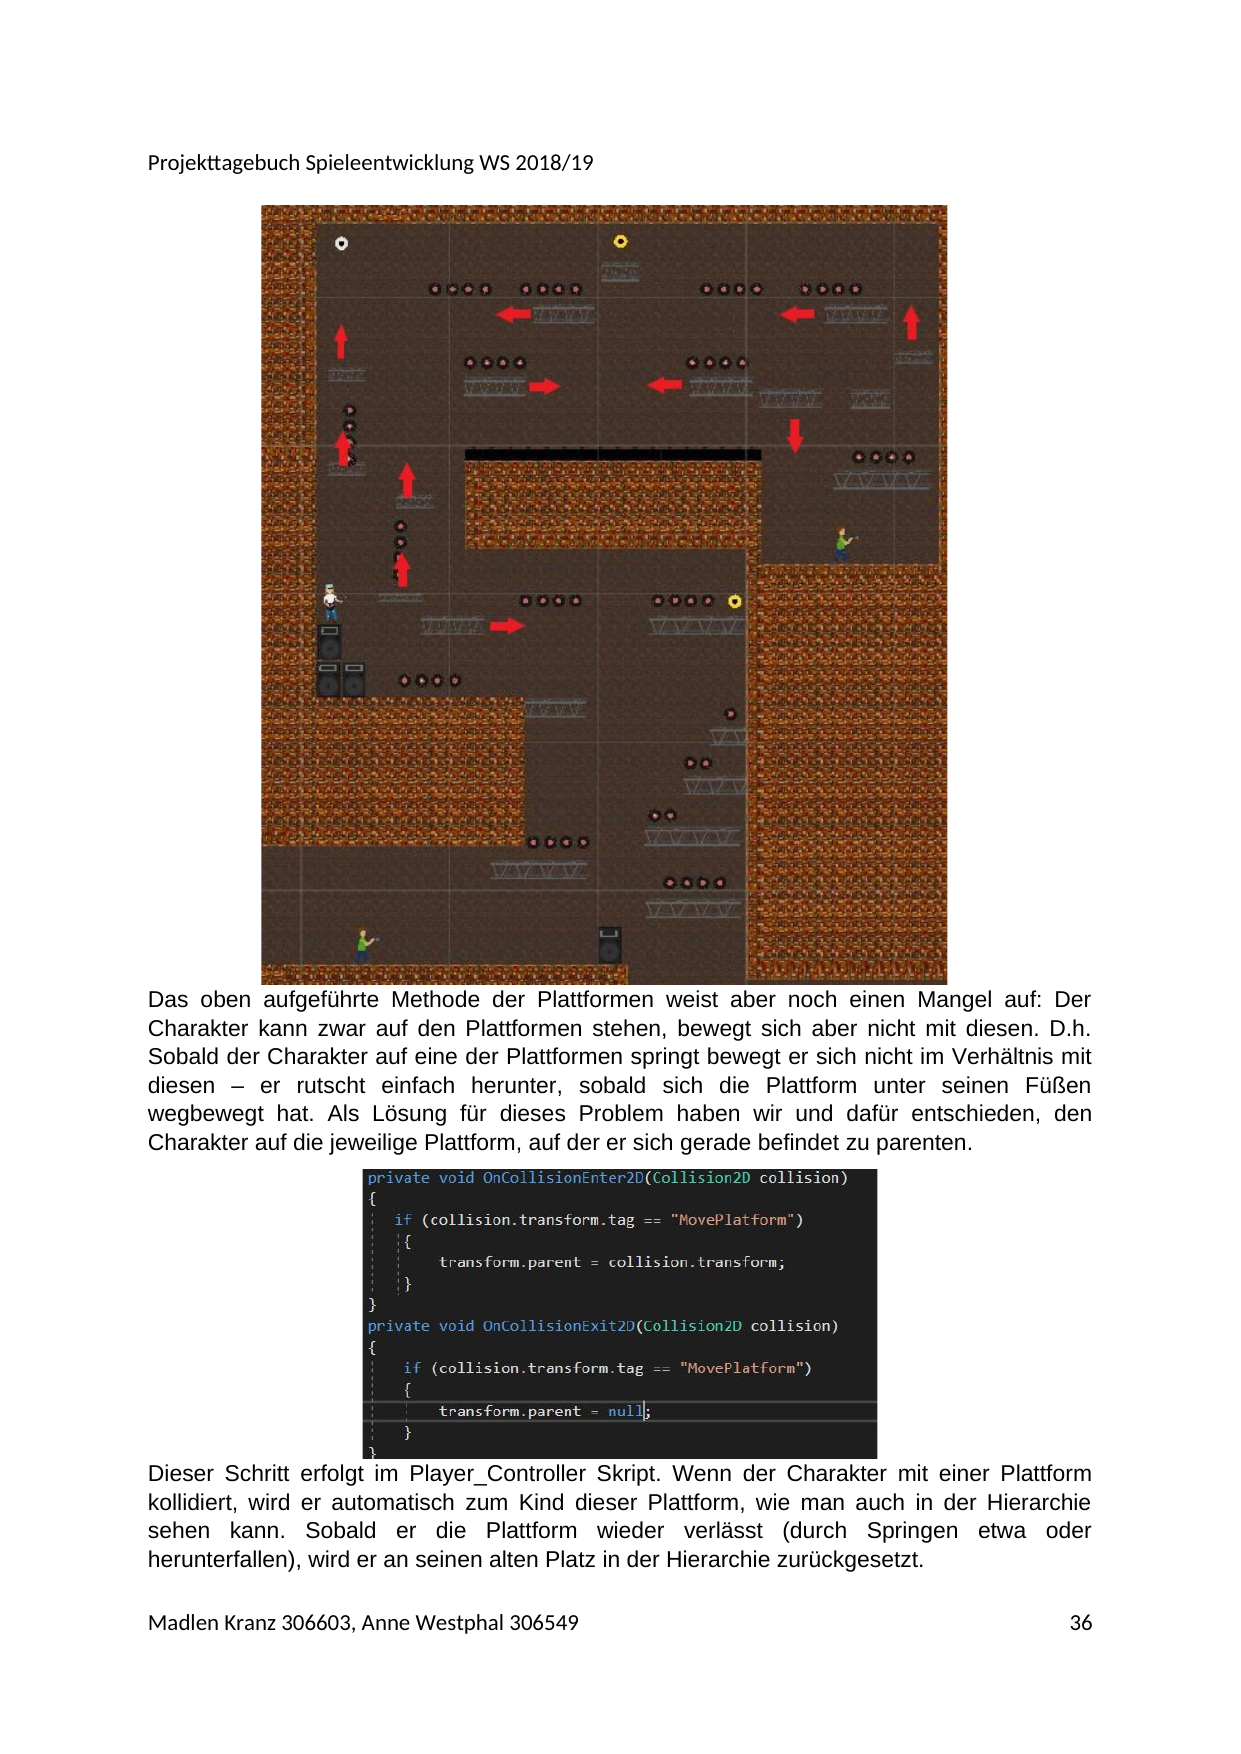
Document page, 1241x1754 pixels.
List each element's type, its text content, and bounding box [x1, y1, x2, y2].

text Das oben aufgeführte Methode der Plattformen weist aber noch einen Mangel auf: Der Charakter kann zwar auf den Plattformen stehen, bewegt sich aber nicht mit diesen. D.h. Sobald der Charakter auf eine der Plattformen springt bewegt er sich nicht im Verhältnis mit diesen – er rutscht einfach herunter, sobald sich die Plattform unter seinen Füßen wegbewegt hat. Als Lösung für dieses Problem haben wir und dafür entschieden, den Charakter auf die jeweilige Plattform, auf der er sich gerade befindet zu parenten. [148, 985, 1093, 1155]
picture [261, 205, 948, 985]
text Dieser Schritt erfolgt im Player_Controller Skript. Wenn der Charakter mit einer Plattform kollidiert, wird er automatisch zum Kind dieser Plattform, wie man auch in der Hierarchie sehen kann. Sobald er die Plattform wieder verlässt (durch Springen etwa oder herunterfallen), wird er an seinen alten Platz in der Hierarchie zurückgesetzt. [148, 1459, 1093, 1572]
picture [362, 1169, 878, 1459]
